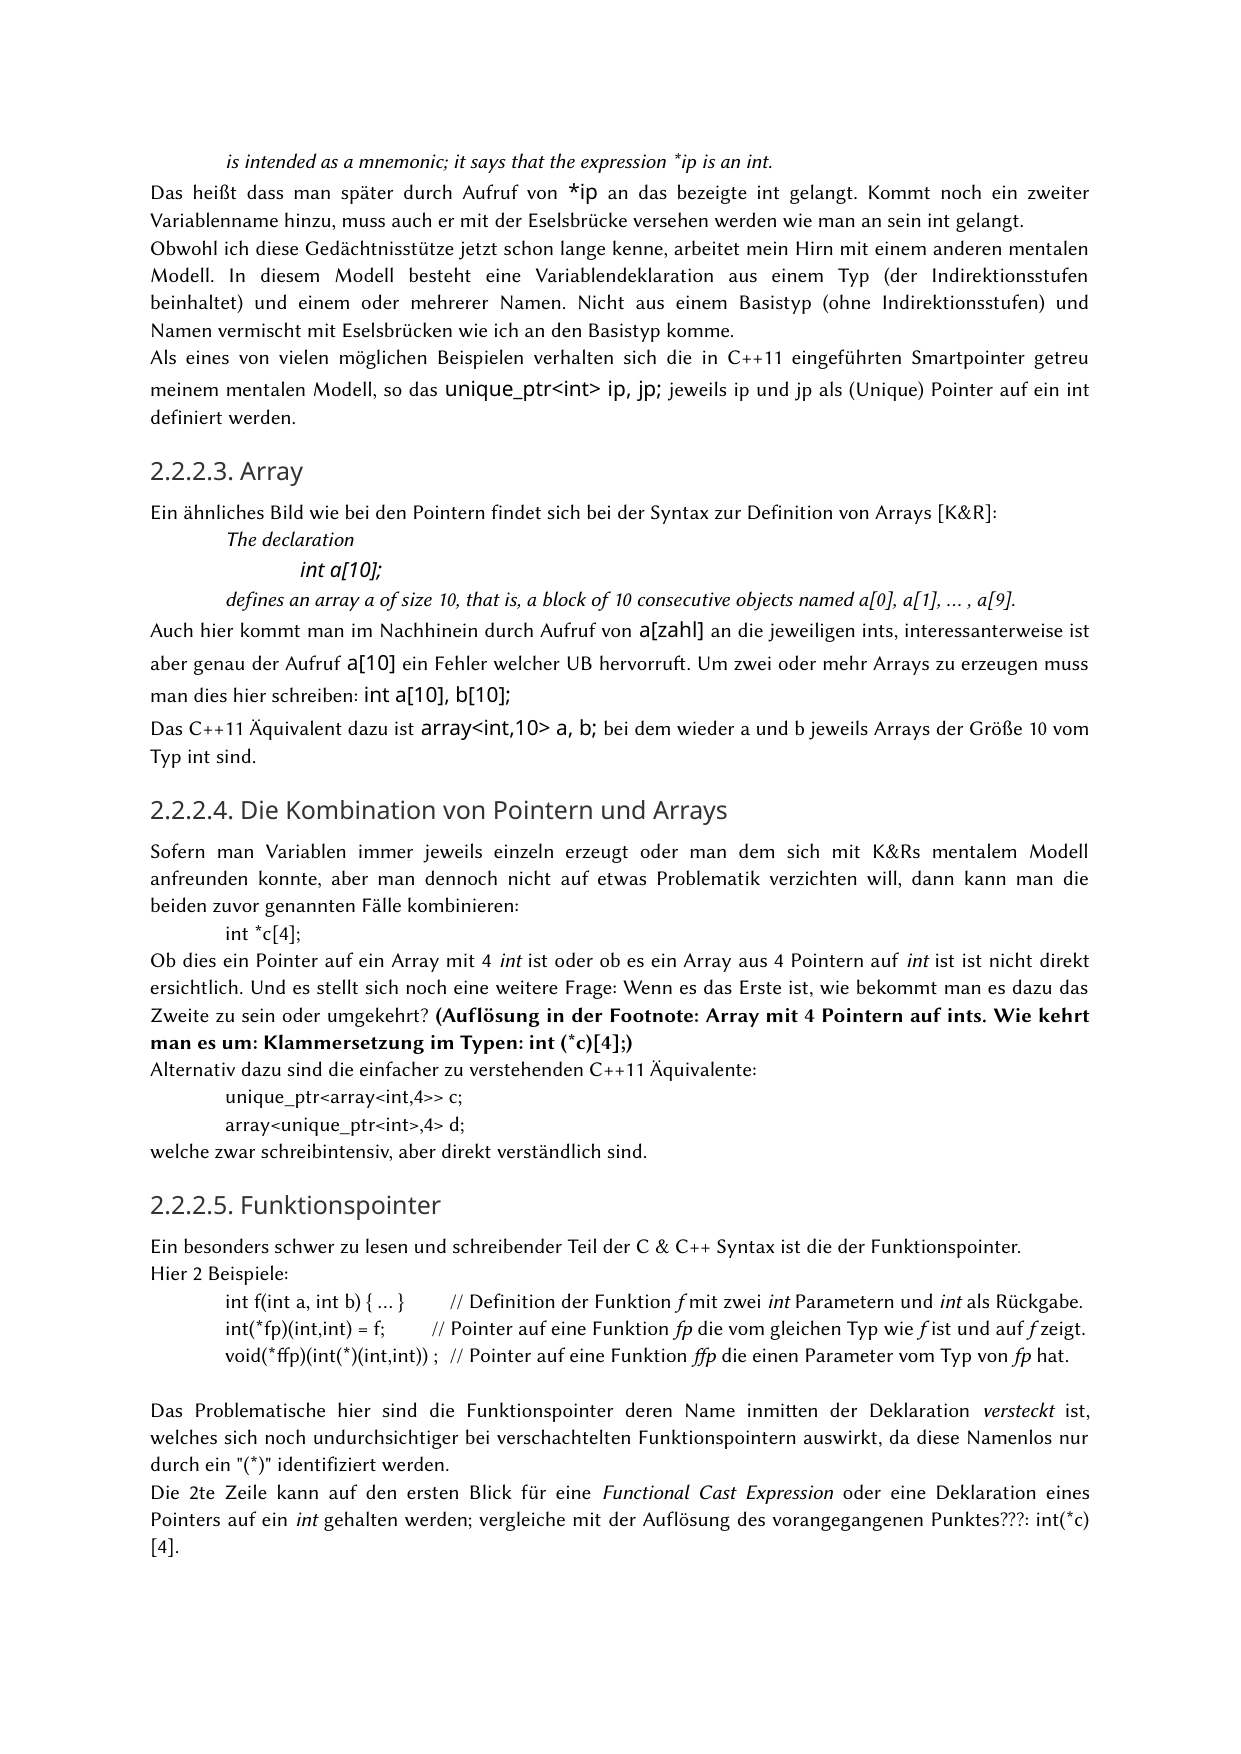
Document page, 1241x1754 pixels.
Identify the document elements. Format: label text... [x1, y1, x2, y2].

text Ein ähnliches Bild wie bei den Pointern findet sich bei der Syntax zur Definition von Arrays [K&R]: [150, 501, 1090, 524]
text Die 2te Zeile kann auf den ersten Blick für eine Functional Cast Expression oder eine Deklaration eines Pointers auf ein int gehalten werden; vergleiche mit der Auflösung des vorangegangenen Punktes???: int(*c)[4]. [150, 1480, 1090, 1559]
text Ob dies ein Pointer auf ein Array mit 4 int ist oder ob es ein Array aus 4 Pointern auf int ist ist nicht direkt ersichtlich. Und es stellt sich noch eine weitere Frage: Wenn es das Erste ist, wie bekommt man es dazu das Zweite zu sein oder umgekehrt? (Auflösung in der Footnote: Array mit 4 Pointern auf ints. Wie kehrt man es um: Klammersetzung im Typen: int (*c)[4];) [150, 949, 1090, 1054]
text Das C++11 Äquivalent dazu ist array<int,10> a, b; bei dem wieder a und b jeweils Arrays der Größe 10 vom Typ int sind. [150, 713, 1090, 768]
text defines an array a of size 10, that is, a block of 10 consecutive objects named a[0], a[1], ... , a[9]. [225, 588, 1090, 611]
text Das heißt dass man später durch Aufruf von *ip an das bezeigte int gelangt. Kommt noch ein zweiter Variablenname hinzu, muss auch er mit der Eselsbrücke versehen werden wie man an sein int gelangt. [150, 177, 1090, 233]
text Ein besonders schwer zu lesen und schreibender Teil der C & C++ Syntax ist die der Funktionspointer. [150, 1235, 1090, 1258]
text int(*fp)(int,int) = f; // Pointer auf eine Funktion fp die vom gleichen Typ wie f ist und auf f zeigt. [225, 1317, 1090, 1340]
text int *c[4]; [225, 922, 1090, 945]
text array<unique_ptr<int>,4> d; [225, 1113, 1090, 1136]
text Hier 2 Beispiele: [150, 1262, 1090, 1286]
text welche zwar schreibintensiv, aber direkt verständlich sind. [150, 1140, 1090, 1164]
subtitle Die Kombination von Pointern und Arrays [150, 793, 1090, 827]
text Das Problematische hier sind die Funktionspointer deren Name inmitten der Deklaration versteckt ist, welches sich noch undurchsichtiger bei verschachtelten Funktionspointern auswirkt, da diese Namenlos nur durch ein "(*)" identifiziert werden. [150, 1398, 1090, 1477]
text int f(int a, int b) { … } // Definition der Funktion f mit zwei int Parametern und int als Rückgabe. [225, 1289, 1090, 1313]
text Auch hier kommt man im Nachhinein durch Aufruf von a[zahl] an die jeweiligen ints, interessanterweise ist aber genau der Aufruf a[10] ein Fehler welcher UB hervorruft. Um zwei oder mehr Arrays zu erzeugen muss man dies hier schreiben: int a[10], b[10]; [150, 615, 1090, 709]
text Alternativ dazu sind die einfacher zu verstehenden C++11 Äquivalente: [150, 1058, 1090, 1082]
text is intended as a mnemonic; it says that the expression *ip is an int. [225, 150, 1090, 174]
subtitle Array [150, 454, 1090, 488]
text Obwohl ich diese Gedächtnisstütze jetzt schon lange kenne, arbeitet mein Hirn mit einem anderen mentalen Modell. In diesem Modell besteht eine Variablendeklaration aus einem Typ (der Indirektionsstufen beinhaltet) und einem oder mehrerer Namen. Nicht aus einem Basistyp (ohne Indirektionsstufen) und Namen vermischt mit Eselsbrücken wie ich an den Basistyp komme. [150, 237, 1090, 342]
text Sofern man Variablen immer jeweils einzeln erzeugt oder man dem sich mit K&Rs mentalem Modell anfreunden konnte, aber man dennoch nicht auf etwas Problematik verzichten will, dann kann man die beiden zuvor genannten Fälle kombinieren: [150, 840, 1090, 918]
text unique_ptr<array<int,4>> c; [225, 1085, 1090, 1109]
text Als eines von vielen möglichen Beispielen verhalten sich die in C++11 eingeführten Smartpointer getreu meinem mentalen Modell, so das unique_ptr<int> ip, jp; jeweils ip und jp als (Unique) Pointer auf ein int definiert werden. [150, 346, 1090, 429]
text void(*ffp)(int(*)(int,int)) ; // Pointer auf eine Funktion ffp die einen Parameter vom Typ von fp hat. [225, 1344, 1090, 1368]
text int a[10]; [225, 555, 1090, 583]
subtitle Funktionspointer [150, 1188, 1090, 1222]
text The declaration [225, 528, 1090, 552]
